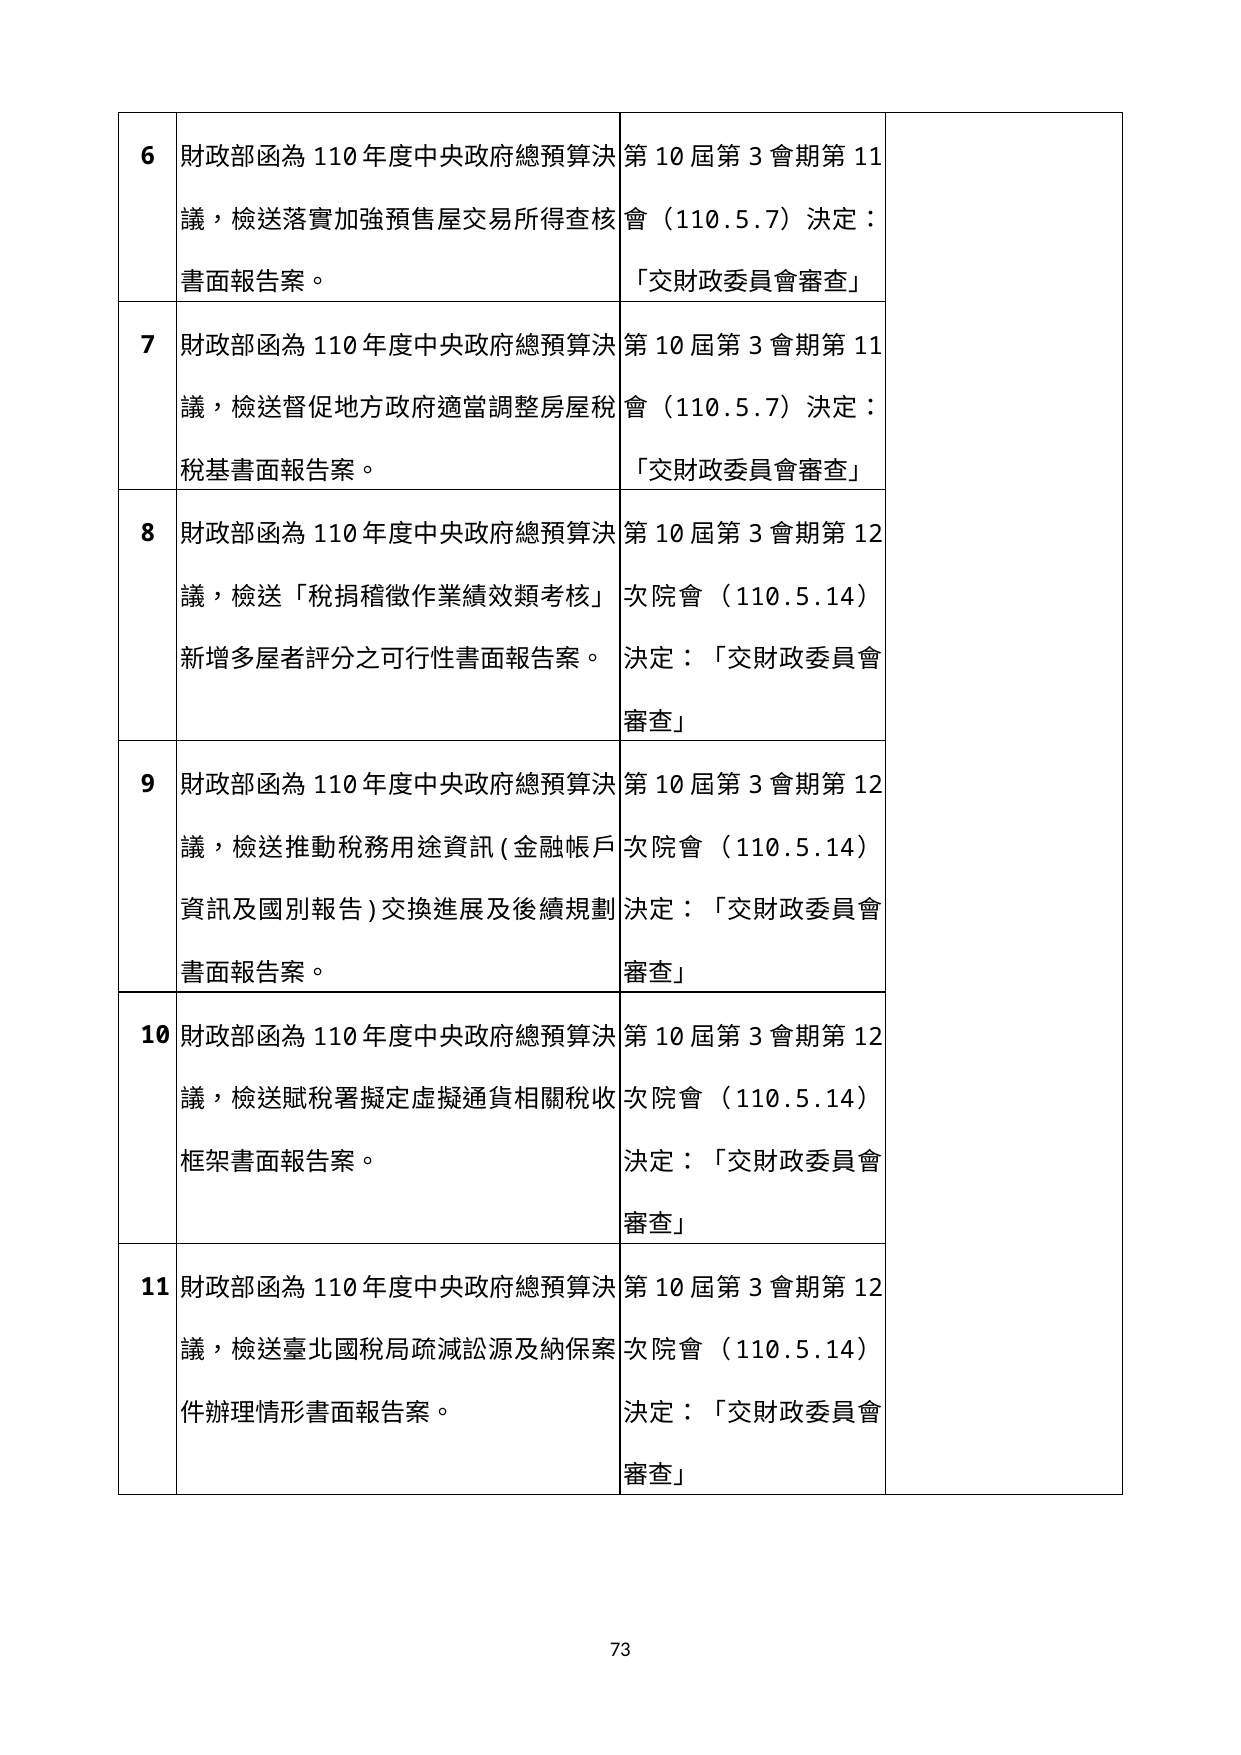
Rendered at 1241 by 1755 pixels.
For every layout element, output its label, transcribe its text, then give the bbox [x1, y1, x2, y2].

table_cell 第10屆第3會期第11會（110.5.7）決定：「交財政委員會審查」 [621, 302, 885, 489]
table_cell [119, 490, 176, 740]
table_cell 第10屆第3會期第12次院會（110.5.14）決定：「交財政委員會審查」 [621, 490, 885, 740]
table_cell 第10屆第3會期第12次院會（110.5.14）決定：「交財政委員會審查」 [621, 993, 885, 1242]
table_cell 第10屆第3會期第12次院會（110.5.14）決定：「交財政委員會審查」 [621, 741, 885, 991]
table_cell [119, 993, 176, 1242]
table_cell 財政部函為110年度中央政府總預算決議，檢送推動稅務用途資訊(金融帳戶資訊及國別報告)交換進展及後續規劃書面報告案。 [177, 741, 619, 991]
table_cell 財政部函為110年度中央政府總預算決議，檢送落實加強預售屋交易所得查核書面報告案。 [177, 113, 619, 301]
table_cell [119, 741, 176, 991]
table_cell [119, 1244, 176, 1493]
table_cell 財政部函為110年度中央政府總預算決議，檢送督促地方政府適當調整房屋稅稅基書面報告案。 [177, 302, 619, 489]
table_cell 第10屆第3會期第11會（110.5.7）決定：「交財政委員會審查」 [621, 113, 885, 301]
table_cell 財政部函為110年度中央政府總預算決議，檢送賦稅署擬定虛擬通貨相關稅收框架書面報告案。 [177, 993, 619, 1242]
table_cell [886, 113, 1122, 1493]
table_cell [119, 113, 176, 301]
table_cell [119, 302, 176, 489]
table_cell 第10屆第3會期第12次院會（110.5.14）決定：「交財政委員會審查」 [621, 1244, 885, 1493]
table_cell 財政部函為110年度中央政府總預算決議，檢送「稅捐稽徵作業績效類考核」新增多屋者評分之可行性書面報告案。 [177, 490, 619, 740]
table_cell 財政部函為110年度中央政府總預算決議，檢送臺北國稅局疏減訟源及納保案件辦理情形書面報告案。 [177, 1244, 619, 1493]
